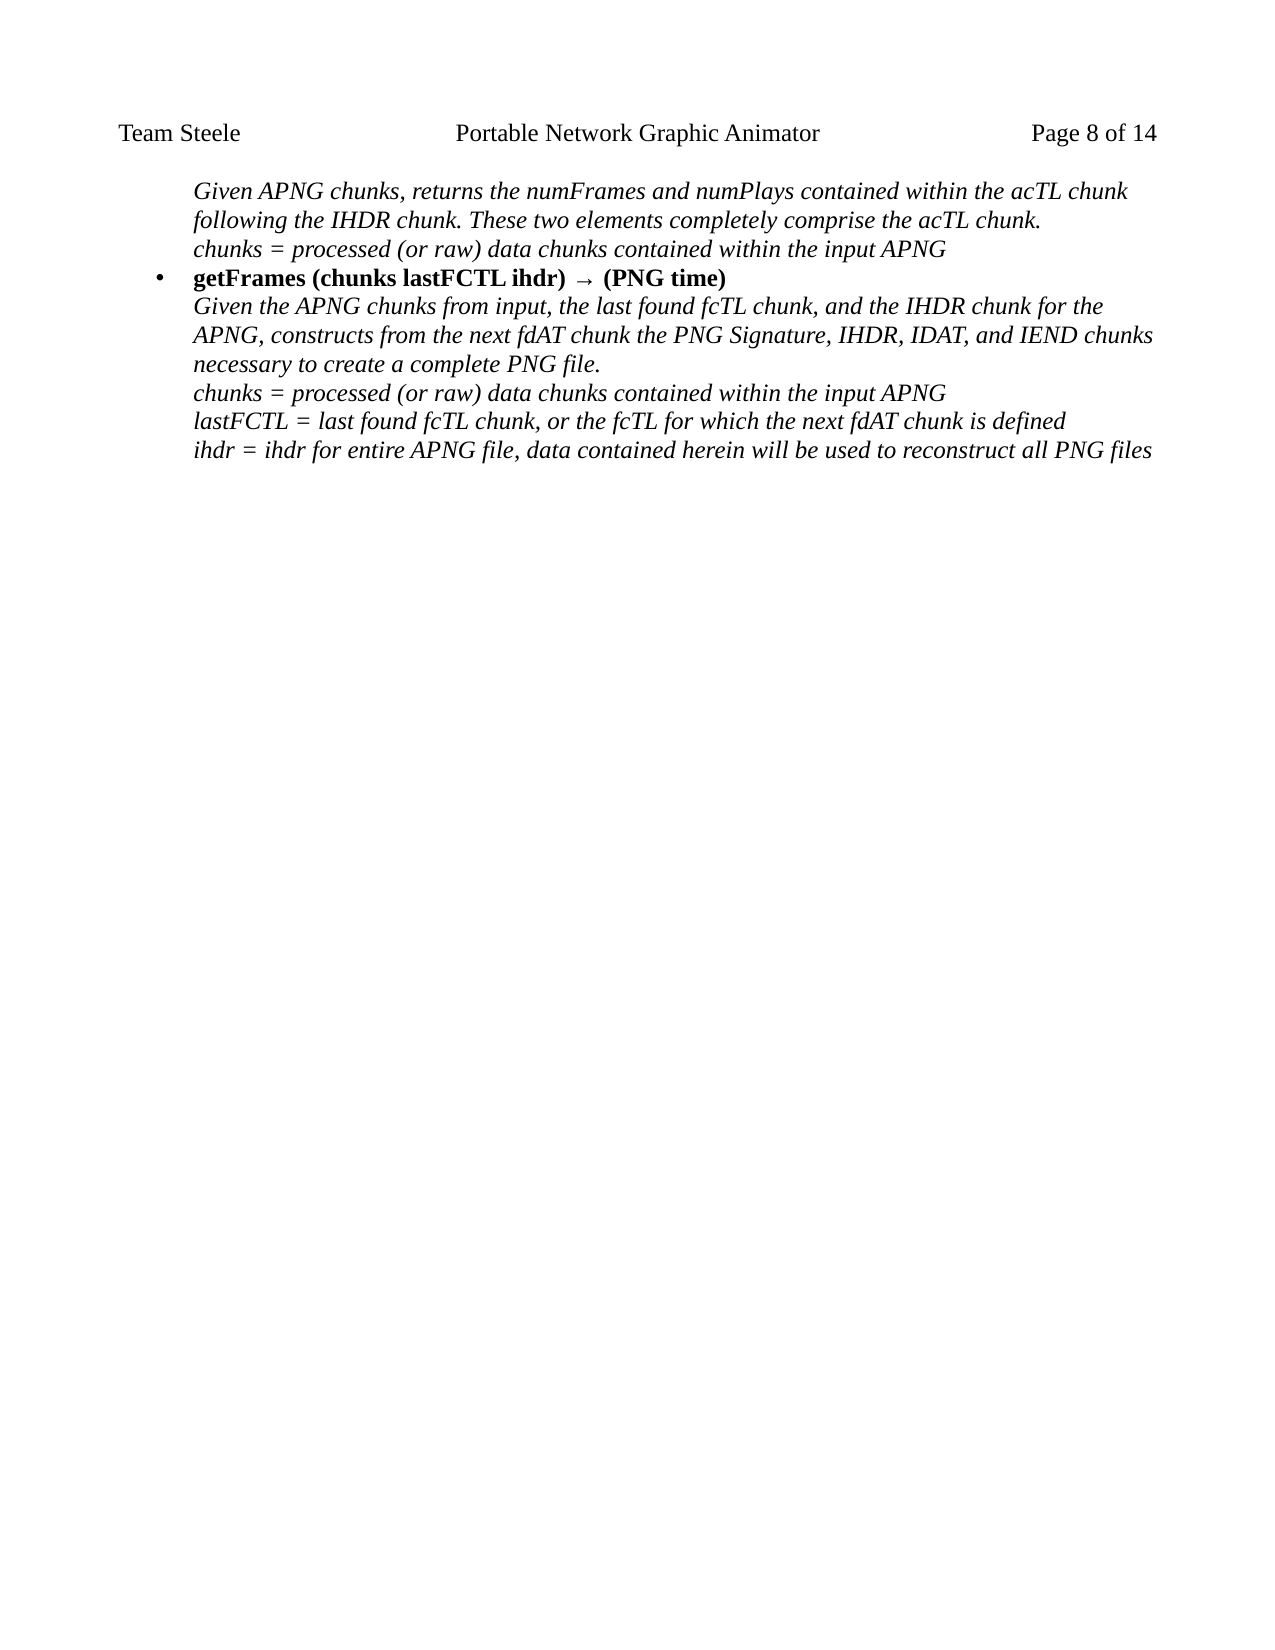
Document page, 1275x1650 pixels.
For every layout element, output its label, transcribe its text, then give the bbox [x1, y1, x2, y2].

list lastFCTL = last found fcTL chunk, or the fcTL for which the next fdAT chunk is defined [156, 406, 1157, 435]
list Given the APNG chunks from input, the last found fcTL chunk, and the IHDR chunk for the APNG, constructs from the next fdAT chunk the PNG Signature, IHDR, IDAT, and IEND chunks necessary to create a complete PNG file. [156, 291, 1157, 378]
list getFrames (chunks lastFCTL ihdr) → (PNG time) [156, 263, 1157, 291]
list Given APNG chunks, returns the numFrames and numPlays contained within the acTL chunk following the IHDR chunk. These two elements completely comprise the acTL chunk. [156, 176, 1157, 234]
list chunks = processed (or raw) data chunks contained within the input APNG [156, 234, 1157, 263]
list chunks = processed (or raw) data chunks contained within the input APNG [156, 378, 1157, 406]
list ihdr = ihdr for entire APNG file, data contained herein will be used to reconstruct all PNG files [156, 435, 1157, 464]
